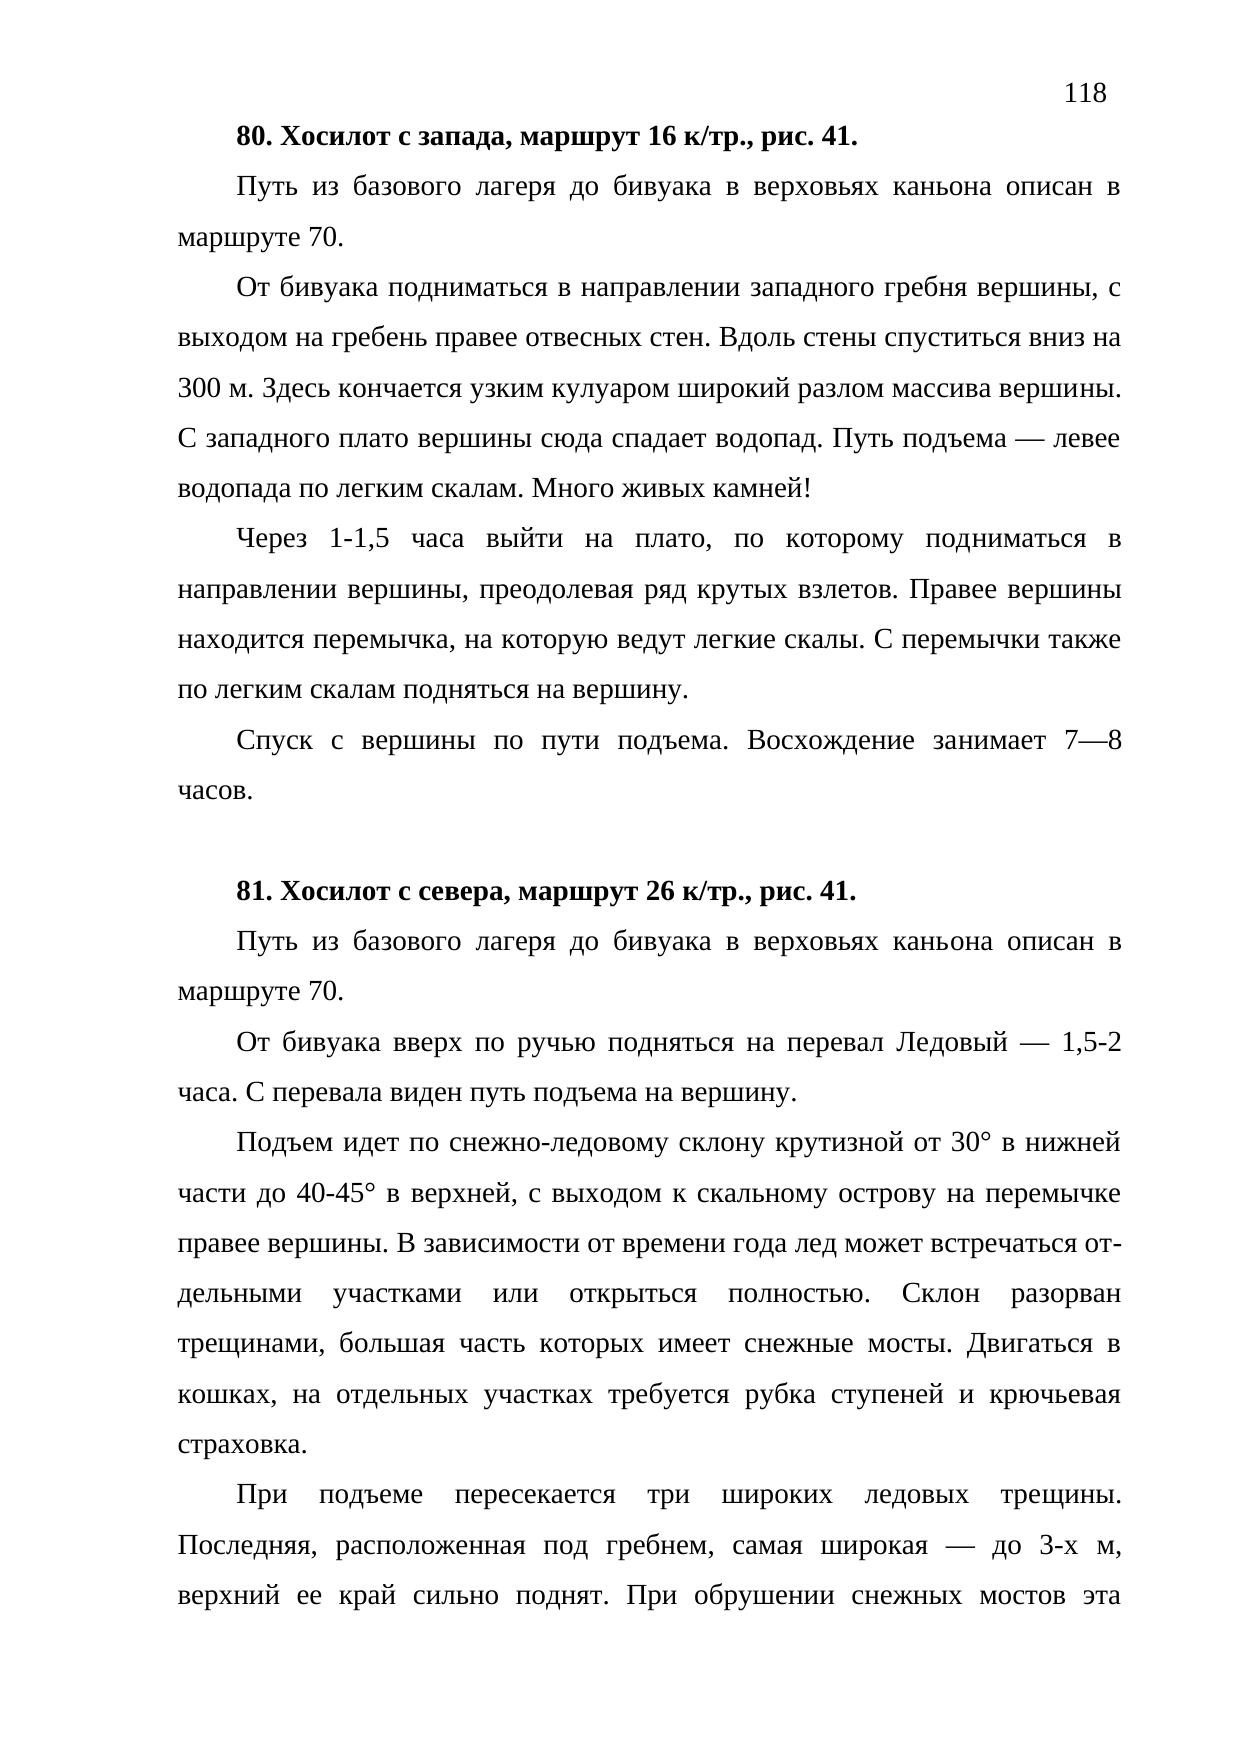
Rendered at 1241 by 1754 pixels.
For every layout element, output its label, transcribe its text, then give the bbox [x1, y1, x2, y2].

text Через 1-1,5 часа выйти на плато, по которому под­ниматься в направлении вершины, преодолевая ряд кру­тых взлетов. Правее вершины находится перемычка, на которую ведут легкие скалы. С перемычки также по лег­ким скалам подняться на вершину. [177, 521, 1122, 705]
text 80. Хосилот с запада, маршрут 16 к/тр., рис. 41. [177, 118, 1122, 152]
text От бивуака подниматься в направлении западного гребня вершины, с выходом на гребень правее отвесных стен. Вдоль стены спуститься вниз на 300 м. Здесь кон­чается узким кулуаром широкий разлом массива верши­ны. С западного плато вершины сюда спадает водопад. Путь подъема — левее водопада по легким скалам. Мно­го живых камней! [177, 269, 1122, 504]
text При подъеме пересекается три широких ледовых тре­щины. Последняя, расположенная под гребнем, самая широкая — до 3-х м, верхний ее край сильно поднят. При обрушении снежных мостов эта [177, 1477, 1122, 1611]
text Путь из базового лагеря до бивуака в верховьях кань­она описан в маршруте 70. [177, 923, 1122, 1007]
text Путь из базового лагеря до бивуака в верховьях каньона описан в маршруте 70. [177, 168, 1122, 252]
text Спуск с вершины по пути подъема. Восхождение за­нимает 7—8 часов. [177, 722, 1122, 806]
text От бивуака вверх по ручью подняться на перевал Ле­довый — 1,5-2 часа. С перевала виден путь подъема на вершину. [177, 1024, 1122, 1108]
text Подъем идет по снежно-ледовому склону крутизной от 30° в нижней части до 40-45° в верхней, с выходом к скальному острову на перемычке правее вершины. В за­висимости от времени года лед может встречаться от­дельными участками или открыться полностью. Склон разорван трещинами, большая часть которых имеет снежные мосты. Двигаться в кошках, на отдельных участках требуется рубка ступеней и крючьевая стра­ховка. [177, 1124, 1122, 1460]
text 81. Хосилот с севера, маршрут 26 к/тр., рис. 41. [177, 873, 1122, 906]
